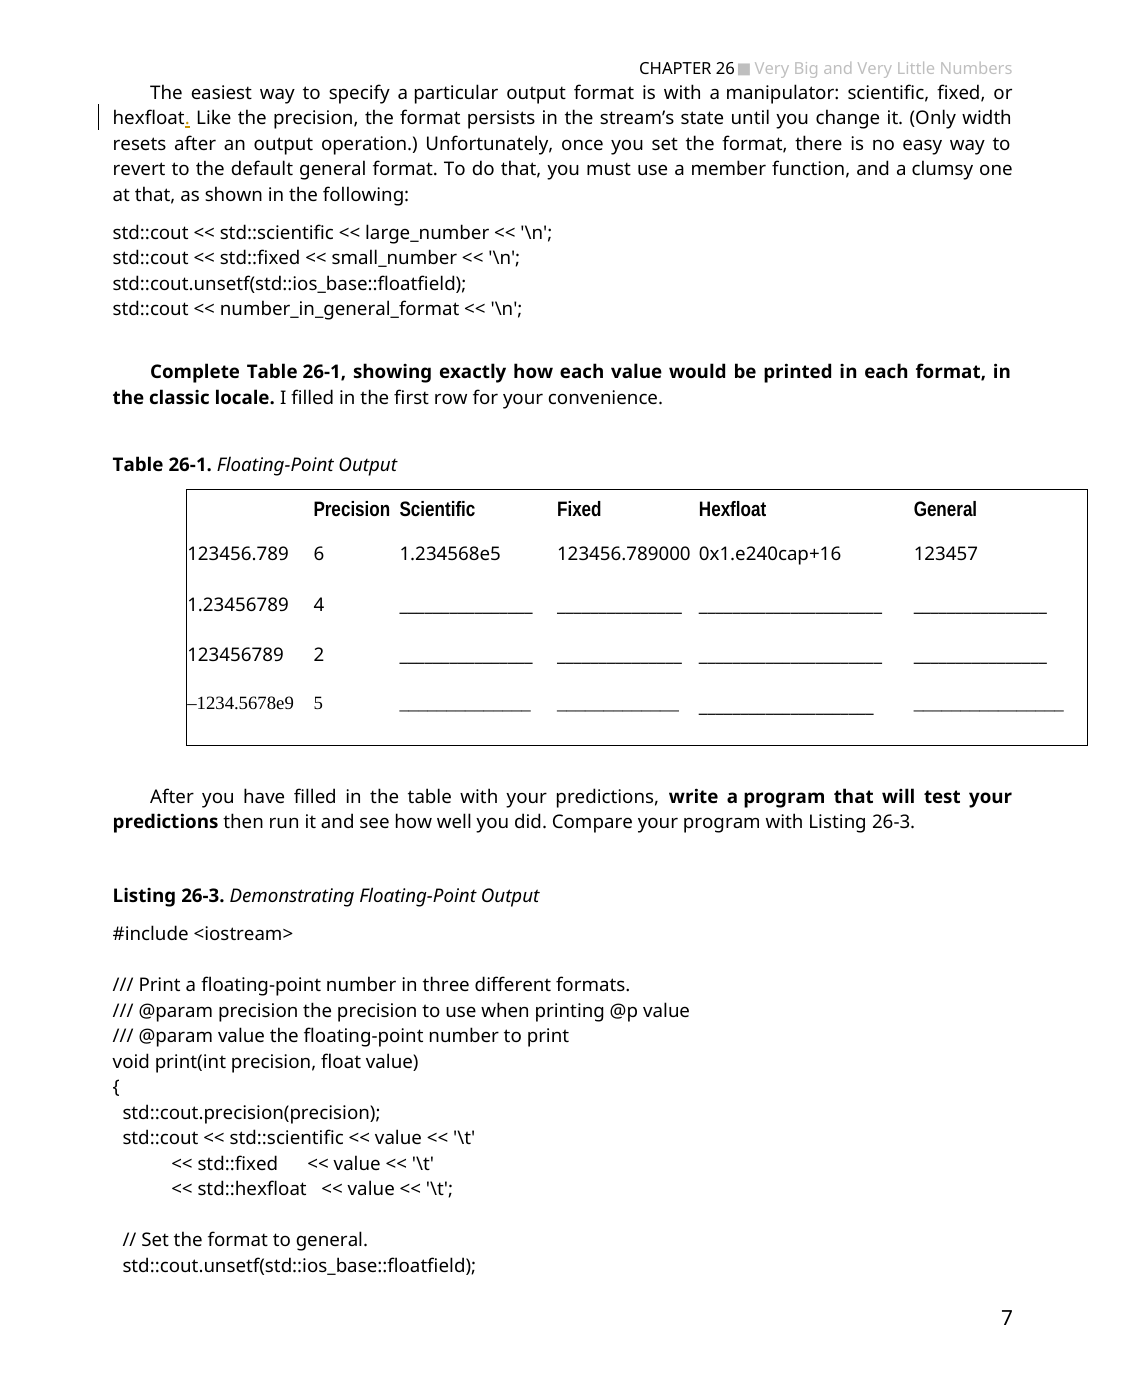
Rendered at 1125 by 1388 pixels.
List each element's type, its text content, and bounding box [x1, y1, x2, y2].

text Listing 26-3. Demonstrating Floating-Point Output [112, 882, 1012, 908]
table_cell _____________________ [698, 680, 913, 745]
table_cell 123456789 [187, 629, 313, 679]
table_cell ______________ [399, 680, 556, 745]
table_cell 6 [313, 528, 399, 578]
table_cell 1.234568e5 [399, 528, 556, 578]
text std::cout << std::fixed << small_number << '\n'; [112, 244, 1012, 270]
table_cell –1234.5678e9 [187, 680, 313, 745]
table_cell _____________ [556, 680, 698, 745]
text << std::hexfloat << value << '\t'; [112, 1176, 1012, 1201]
text Table 26-1. Floating-Point Output [112, 451, 1012, 477]
text #include <iostream> [112, 920, 1012, 946]
text // Set the format to general. [112, 1227, 1012, 1252]
text The easiest way to specify a particular output format is with a manipulator: scientific, fixed, or hexfloat. Like the precision, the format persists in the stream’s state until you change it. (Only width resets after an output operation.) Unfortunately, once you set the format, there is no easy way to revert to the default general format. To do that, you must use a member function, and a clumsy one at that, as shown in the following: [112, 79, 1012, 207]
table_header Hexfloat [698, 490, 913, 528]
text std::cout.precision(precision); [112, 1099, 1012, 1124]
table_cell 0x1.e240cap+16 [698, 528, 913, 578]
table_cell ________________ [399, 579, 556, 629]
table_cell 2 [313, 629, 399, 679]
table_cell ________________ [399, 629, 556, 679]
text /// @param precision the precision to use when printing @p value [112, 997, 1012, 1022]
table_cell 1.23456789 [187, 579, 313, 629]
text void print(int precision, float value) [112, 1048, 1012, 1073]
table_cell 5 [313, 680, 399, 745]
table_cell ________________ [913, 579, 1087, 629]
text std::cout << std::scientific << large_number << '\n'; [112, 219, 1012, 244]
table_cell ________________ [913, 680, 1087, 745]
text << std::fixed << value << '\t' [112, 1150, 1012, 1176]
text std::cout.unsetf(std::ios_base::floatfield); [112, 1252, 1012, 1278]
table_cell ________________ [913, 629, 1087, 679]
table_header Scientific [399, 490, 556, 528]
text { [112, 1073, 1012, 1099]
text std::cout << std::scientific << value << '\t' [112, 1124, 1012, 1150]
text std::cout << number_in_general_format << '\n'; [112, 296, 1012, 321]
text After you have filled in the table with your predictions, write a program that will test your predictions then run it and see how well you did. Compare your program with Listing 26-3. [112, 783, 1012, 834]
table_cell _______________ [556, 629, 698, 679]
table_cell _______________ [556, 579, 698, 629]
table_cell 123456.789000 [556, 528, 698, 578]
table_cell ______________________ [698, 629, 913, 679]
table_header Precision [313, 490, 399, 528]
table_cell 123456.789 [187, 528, 313, 578]
table_cell 123457 [913, 528, 1087, 578]
text /// @param value the floating-point number to print [112, 1022, 1012, 1048]
table_cell ______________________ [698, 579, 913, 629]
text /// Print a floating-point number in three different formats. [112, 971, 1012, 997]
table_header [187, 490, 313, 528]
table_cell 4 [313, 579, 399, 629]
text Complete Table 26-1, showing exactly how each value would be printed in each format, in the classic locale. I filled in the first row for your convenience. [112, 359, 1012, 410]
table_header Fixed [556, 490, 698, 528]
table_header General [913, 490, 1087, 528]
text std::cout.unsetf(std::ios_base::floatfield); [112, 270, 1012, 296]
